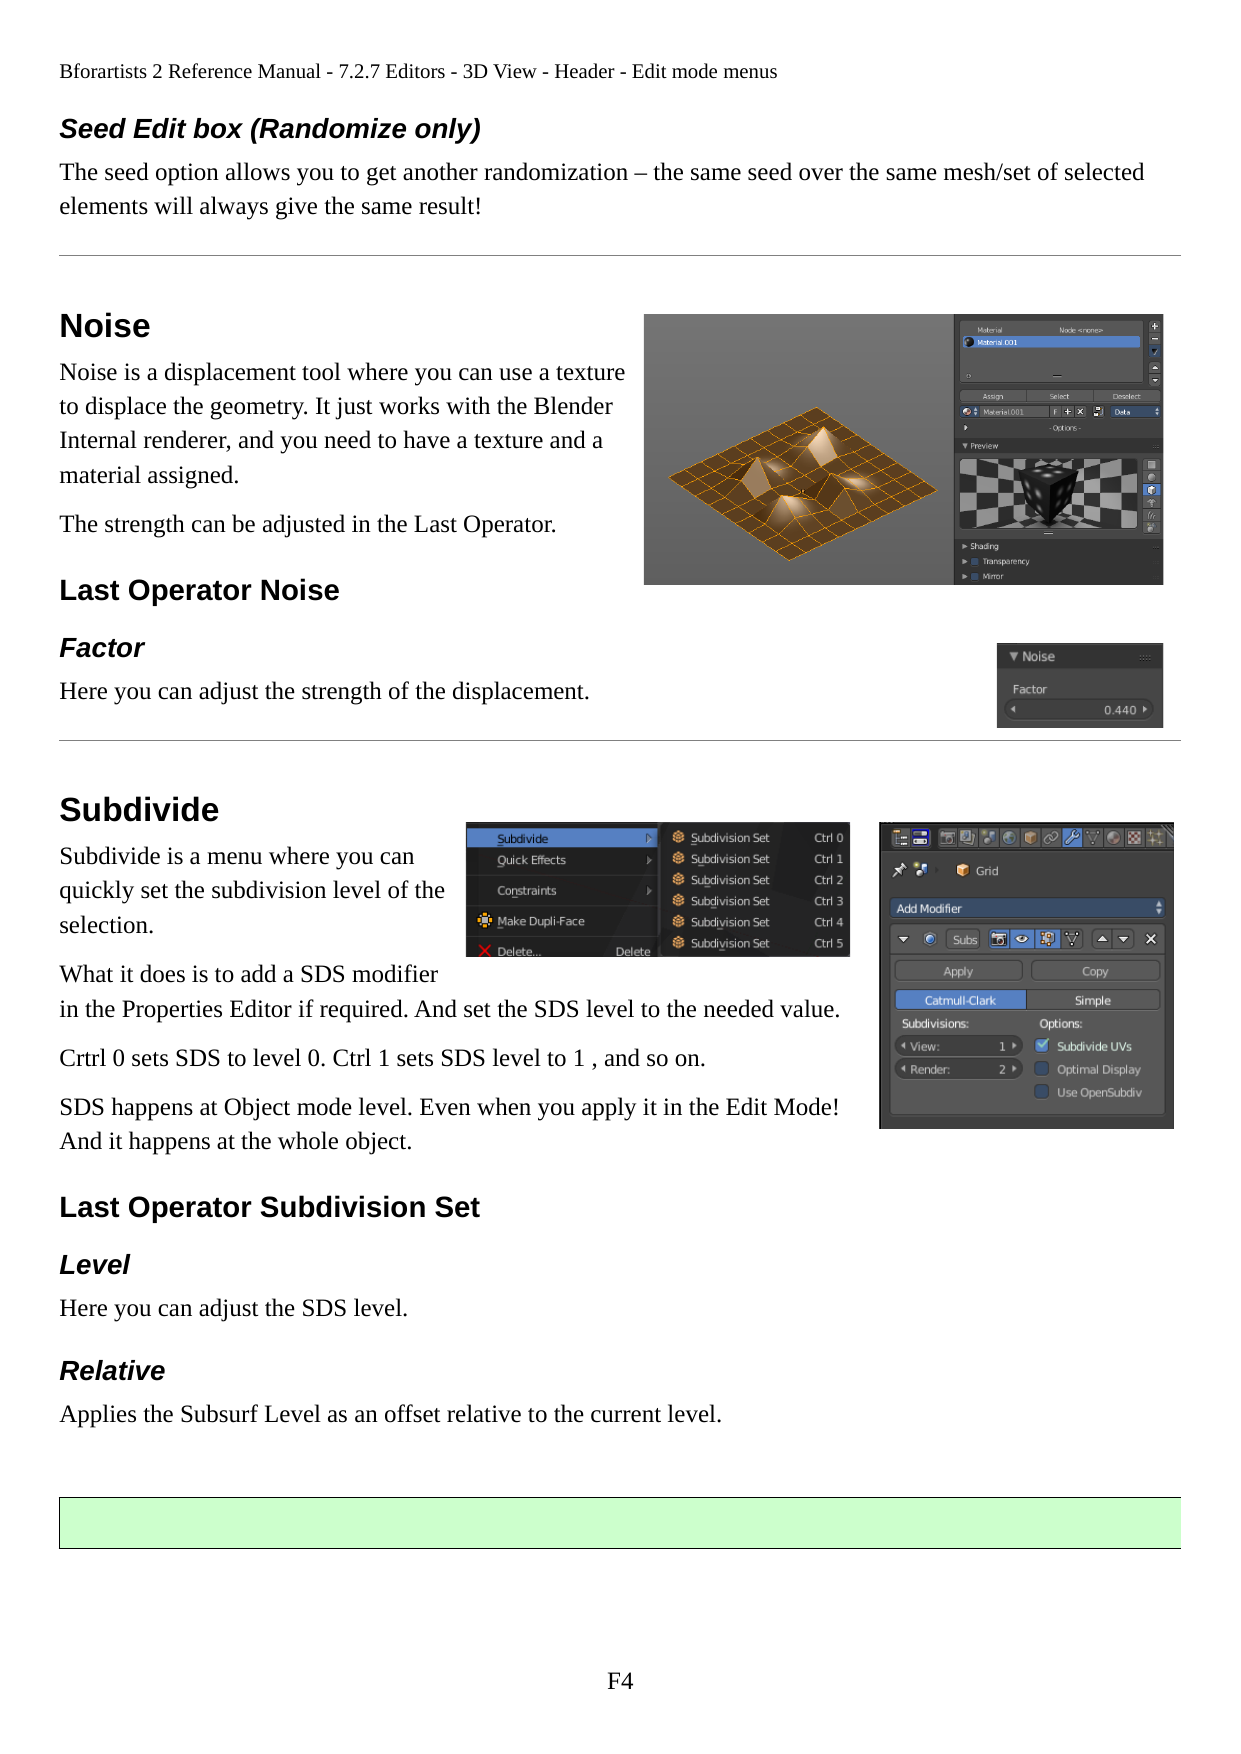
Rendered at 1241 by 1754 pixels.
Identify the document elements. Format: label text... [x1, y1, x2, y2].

subtitle Seed Edit box (Randomize only) [59, 113, 1181, 144]
table_header [60, 1498, 1181, 1548]
text The seed option allows you to get another randomization – the same seed over the same mesh/set of selected elements will always give the same result! [59, 157, 1181, 220]
picture [996, 643, 1164, 728]
picture [879, 822, 1174, 1129]
text SDS happens at Object mode level. Even when you apply it in the Edit Mode! And it happens at the whole object. [59, 1092, 1181, 1155]
subtitle Last Operator Noise [59, 573, 1181, 607]
picture [643, 314, 1164, 585]
subtitle Last Operator Subdivision Set [59, 1190, 1181, 1224]
subtitle Level [59, 1249, 1181, 1281]
picture [465, 822, 851, 957]
subtitle Noise [59, 306, 1181, 344]
text Subdivide is a menu where you can quickly set the subdivision level of the selection. [59, 841, 465, 939]
subtitle Subdivide [59, 790, 1181, 829]
text Here you can adjust the strength of the displacement. [59, 676, 996, 705]
text Noise is a displacement tool where you can use a texture to displace the geometry. It just works with the Blender Internal renderer, and you need to have a texture and a material assigned. [59, 357, 643, 489]
subtitle Relative [59, 1354, 1181, 1386]
subtitle Factor [59, 632, 1181, 663]
text Here you can adjust the SDS level. [59, 1293, 1181, 1322]
text [851, 841, 879, 939]
text Crtrl 0 sets SDS to level 0. Ctrl 1 sets SDS level to 1 , and so on. [59, 1043, 879, 1071]
text Applies the Subsurf Level as an offset relative to the current level. [59, 1399, 1181, 1428]
text The strength can be adjusted in the Last Operator. [59, 509, 643, 538]
text What it does is to add a SDS modifier in the Properties Editor if required. And set the SDS level to the needed value. [59, 959, 879, 1022]
